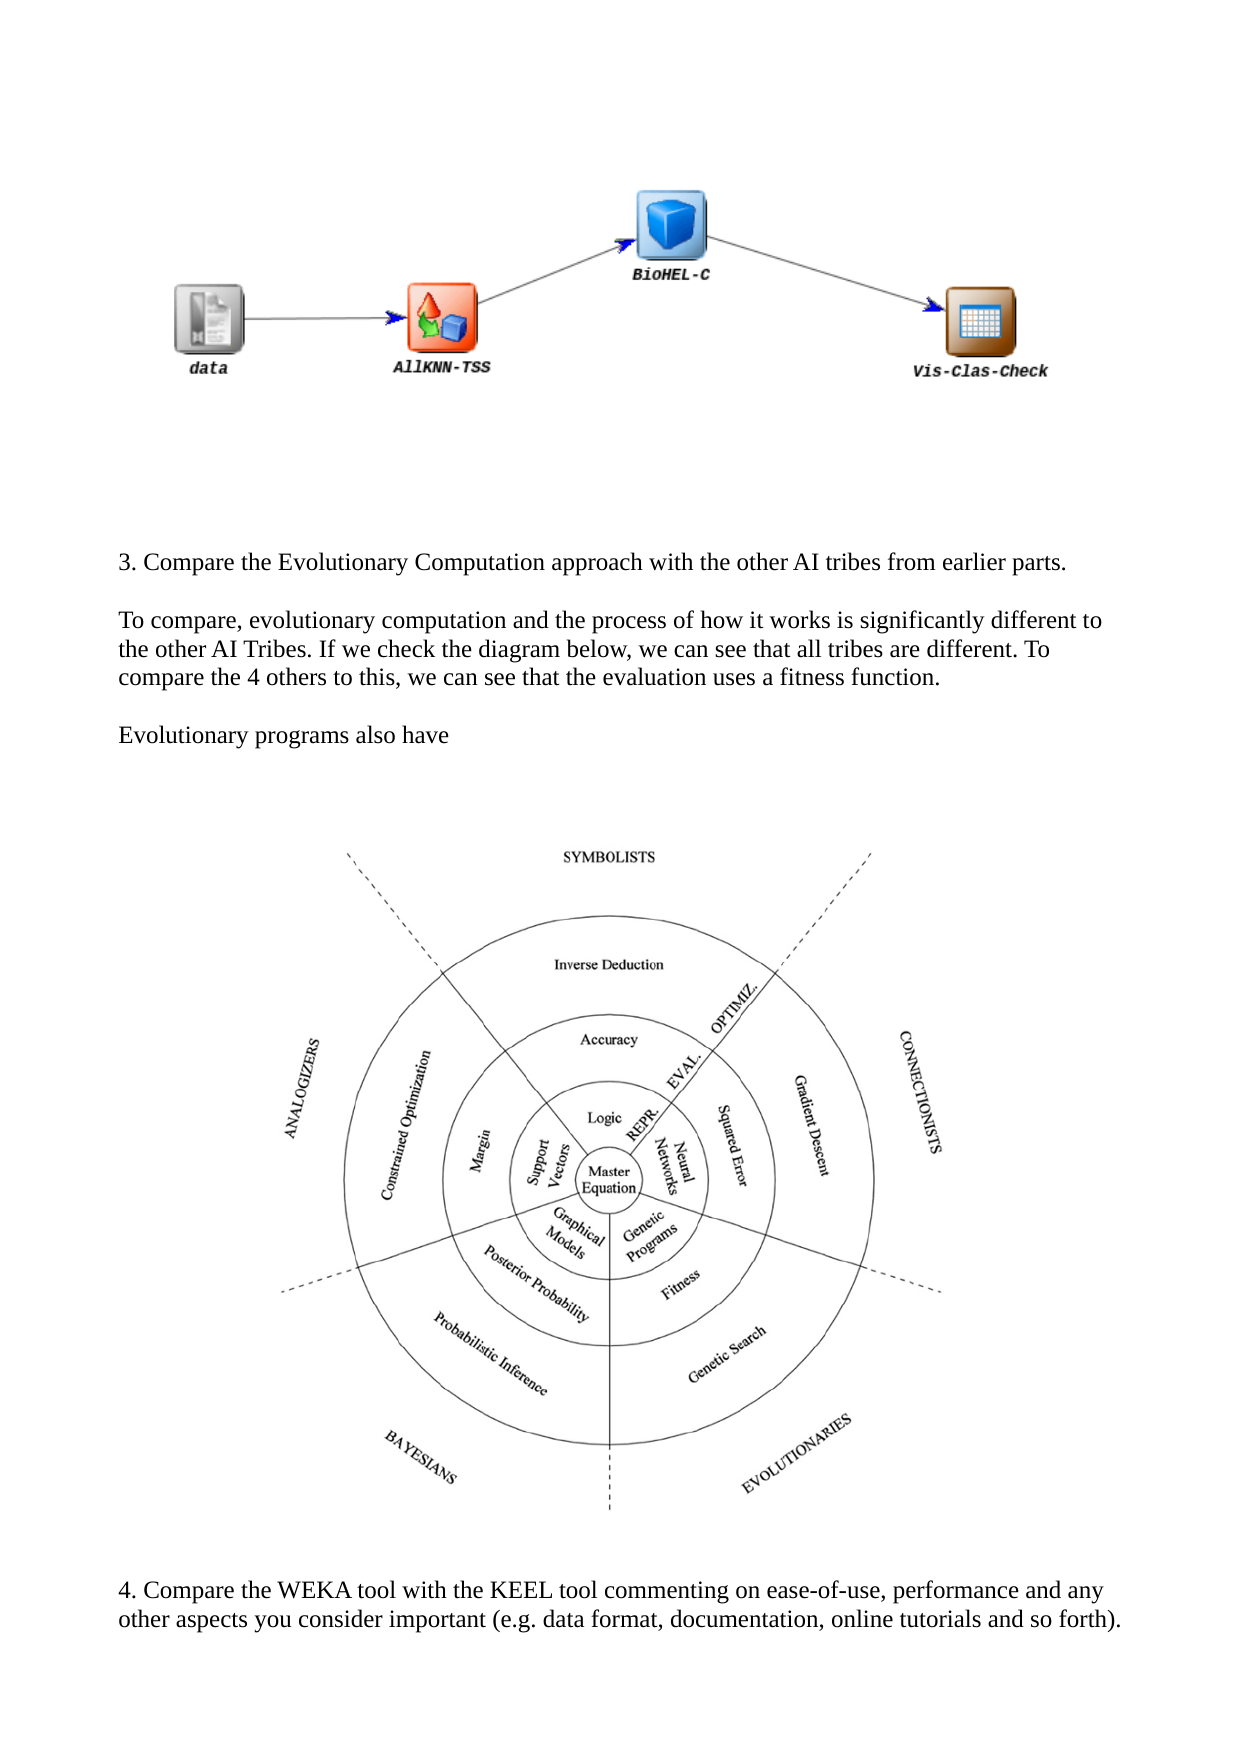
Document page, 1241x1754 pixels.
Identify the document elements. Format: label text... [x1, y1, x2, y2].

picture [115, 135, 1120, 490]
text To compare, evolutionary computation and the process of how it works is significantly different to the other AI Tribes. If we check the diagram below, we can see that all tribes are different. To compare the 4 others to this, we can see that the evaluation uses a fitness function. [118, 605, 1122, 691]
text 3. Compare the Evolutionary Computation approach with the other AI tribes from earlier parts. [118, 547, 1122, 576]
picture [271, 835, 954, 1518]
text Evolutionary programs also have [118, 720, 1122, 749]
text 4. Compare the WEKA tool with the KEEL tool commenting on ease-of-use, performance and any other aspects you consider important (e.g. data format, documentation, online tutorials and so forth). [118, 1575, 1122, 1633]
